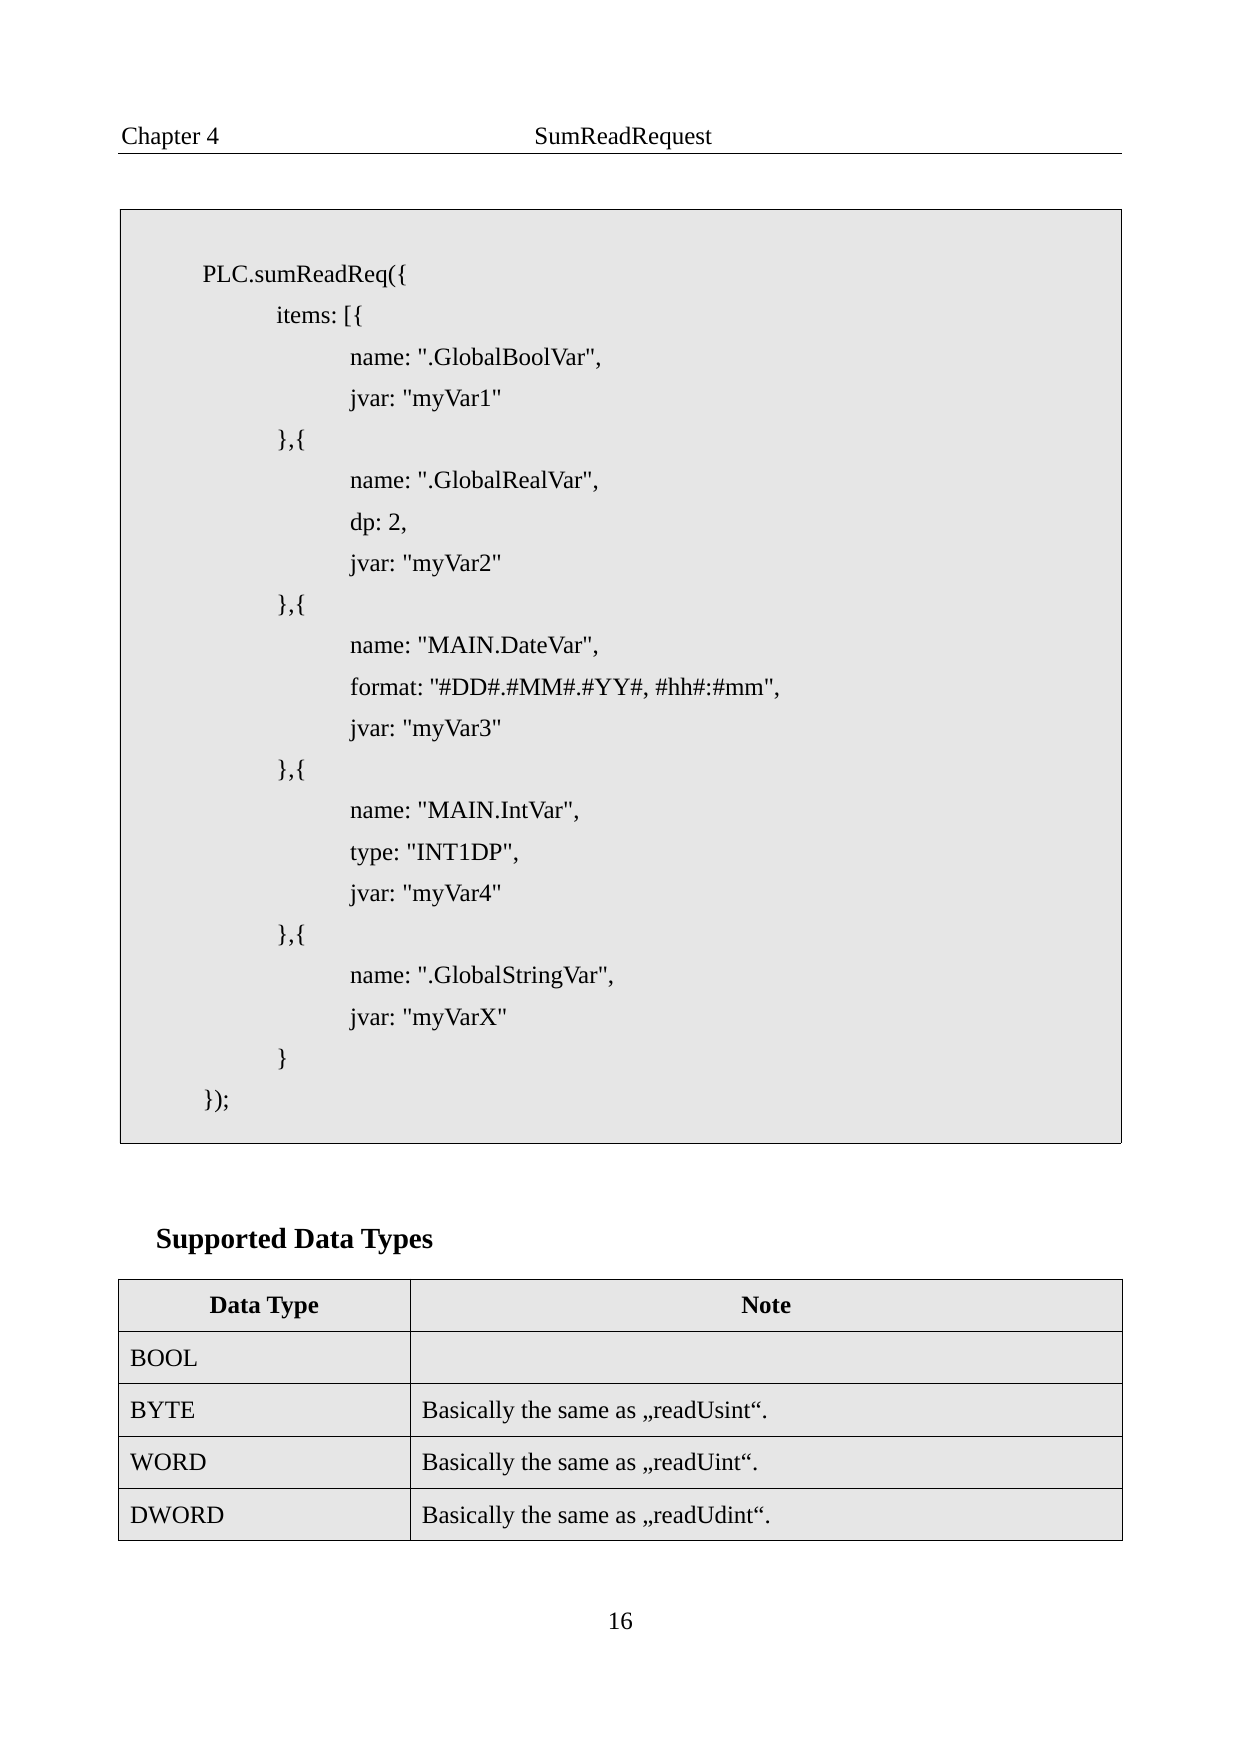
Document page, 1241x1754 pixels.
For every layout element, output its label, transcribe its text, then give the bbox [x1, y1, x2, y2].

text jvar: "myVar3" [128, 713, 1112, 742]
text }); [128, 1084, 1112, 1113]
table_cell Basically the same as „readUsint“. [411, 1384, 1122, 1436]
text },{ [128, 589, 1112, 618]
text name: ".GlobalBoolVar", [128, 342, 1112, 370]
text jvar: "myVarX" [128, 1002, 1112, 1030]
table_cell BYTE [119, 1384, 410, 1436]
table_cell Basically the same as „readUint“. [411, 1437, 1122, 1488]
text PLC.sumReadReq({ [128, 259, 1112, 288]
table_cell BOOL [119, 1332, 410, 1383]
table_cell DWORD [119, 1489, 410, 1540]
text type: "INT1DP", [128, 837, 1112, 865]
text jvar: "myVar1" [128, 383, 1112, 412]
table_cell WORD [119, 1437, 410, 1488]
subtitle Supported Data Types [156, 1221, 1122, 1254]
table_header Data Type [119, 1280, 410, 1331]
text name: "MAIN.DateVar", [128, 630, 1112, 659]
table_cell [411, 1332, 1122, 1383]
table_header Note [411, 1280, 1122, 1331]
text dp: 2, [128, 507, 1112, 535]
text } [128, 1043, 1112, 1072]
text name: "MAIN.IntVar", [128, 795, 1112, 824]
text },{ [128, 919, 1112, 948]
text name: ".GlobalRealVar", [128, 465, 1112, 494]
text },{ [128, 754, 1112, 783]
text },{ [128, 424, 1112, 453]
text format: ''#DD#.#MM#.#YY#, #hh#:#mm", [128, 672, 1112, 700]
text name: ".GlobalStringVar", [128, 960, 1112, 989]
text jvar: "myVar4" [128, 878, 1112, 907]
table_cell Basically the same as „readUdint“. [411, 1489, 1122, 1540]
text items: [{ [128, 300, 1112, 329]
text jvar: "myVar2" [128, 548, 1112, 577]
